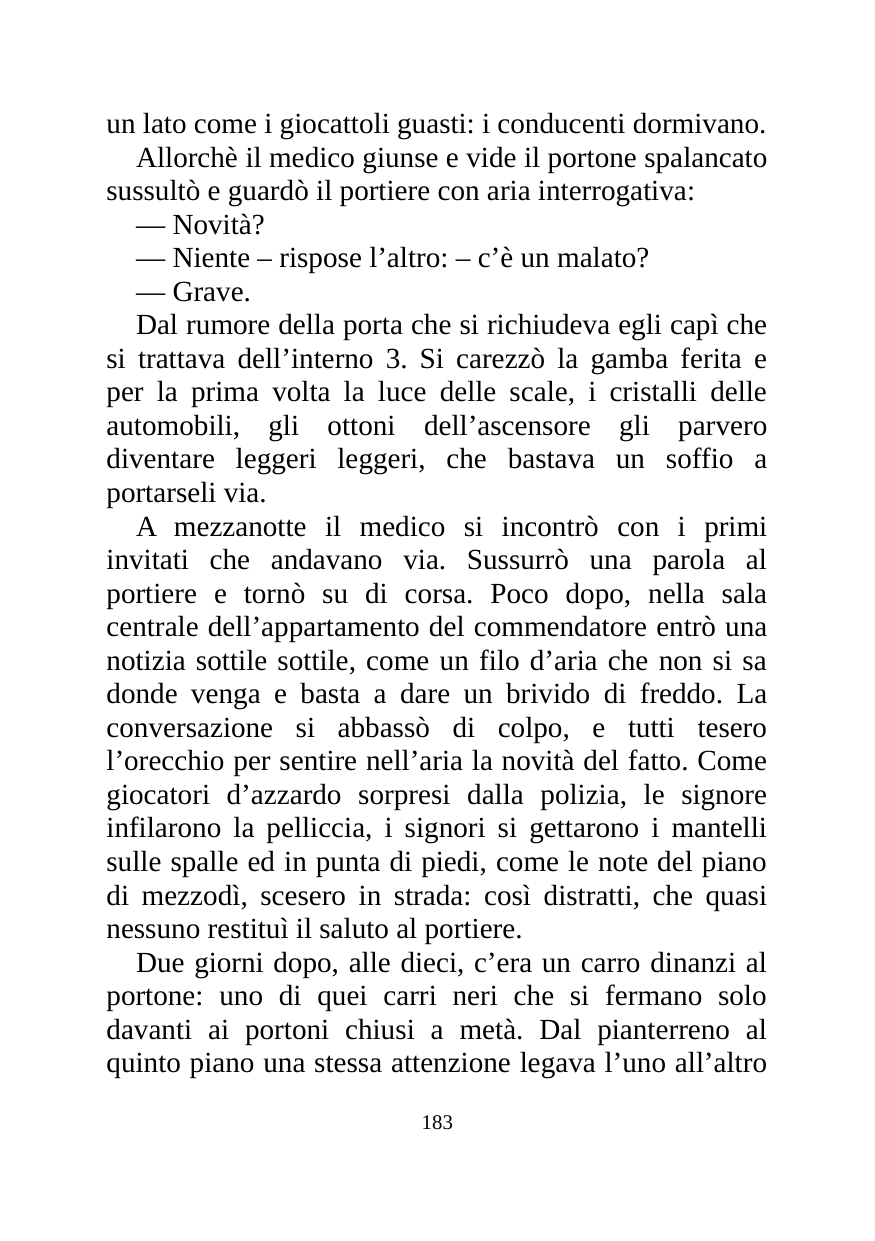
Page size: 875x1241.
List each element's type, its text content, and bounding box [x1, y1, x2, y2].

text un lato come i giocattoli guasti: i conducenti dormivano. [106, 106, 768, 140]
text Due giorni dopo, alle dieci, c’era un carro dinanzi al portone: uno di quei carri neri che si fermano solo davanti ai portoni chiusi a metà. Dal pianterreno al quinto piano una stessa attenzione legava l’uno all’altro [106, 945, 768, 1079]
text — Niente – rispose l’altro: – c’è un malato? [106, 240, 768, 274]
text — Grave. [106, 274, 768, 307]
text A mezzanotte il medico si incontrò con i primi invitati che andavano via. Sussurrò una parola al portiere e tornò su di corsa. Poco dopo, nella sala centrale dell’appartamento del commendatore entrò una notizia sottile sottile, come un filo d’aria che non si sa donde venga e basta a dare un brivido di freddo. La conversazione si abbassò di colpo, e tutti tesero l’orecchio per sentire nell’aria la novità del fatto. Come giocatori d’azzardo sorpresi dalla polizia, le signore infilarono la pelliccia, i signori si gettarono i mantelli sulle spalle ed in punta di piedi, come le note del piano di mezzodì, scesero in strada: così distratti, che quasi nessuno restituì il saluto al portiere. [106, 509, 768, 945]
text Dal rumore della porta che si richiudeva egli capì che si trattava dell’interno 3. Si carezzò la gamba ferita e per la prima volta la luce delle scale, i cristalli delle automobili, gli ottoni dell’ascensore gli parvero diventare leggeri leggeri, che bastava un soffio a portarseli via. [106, 307, 768, 509]
text — Novità? [106, 207, 768, 240]
text Allorchè il medico giunse e vide il portone spalancato sussultò e guardò il portiere con aria interrogativa: [106, 140, 768, 207]
